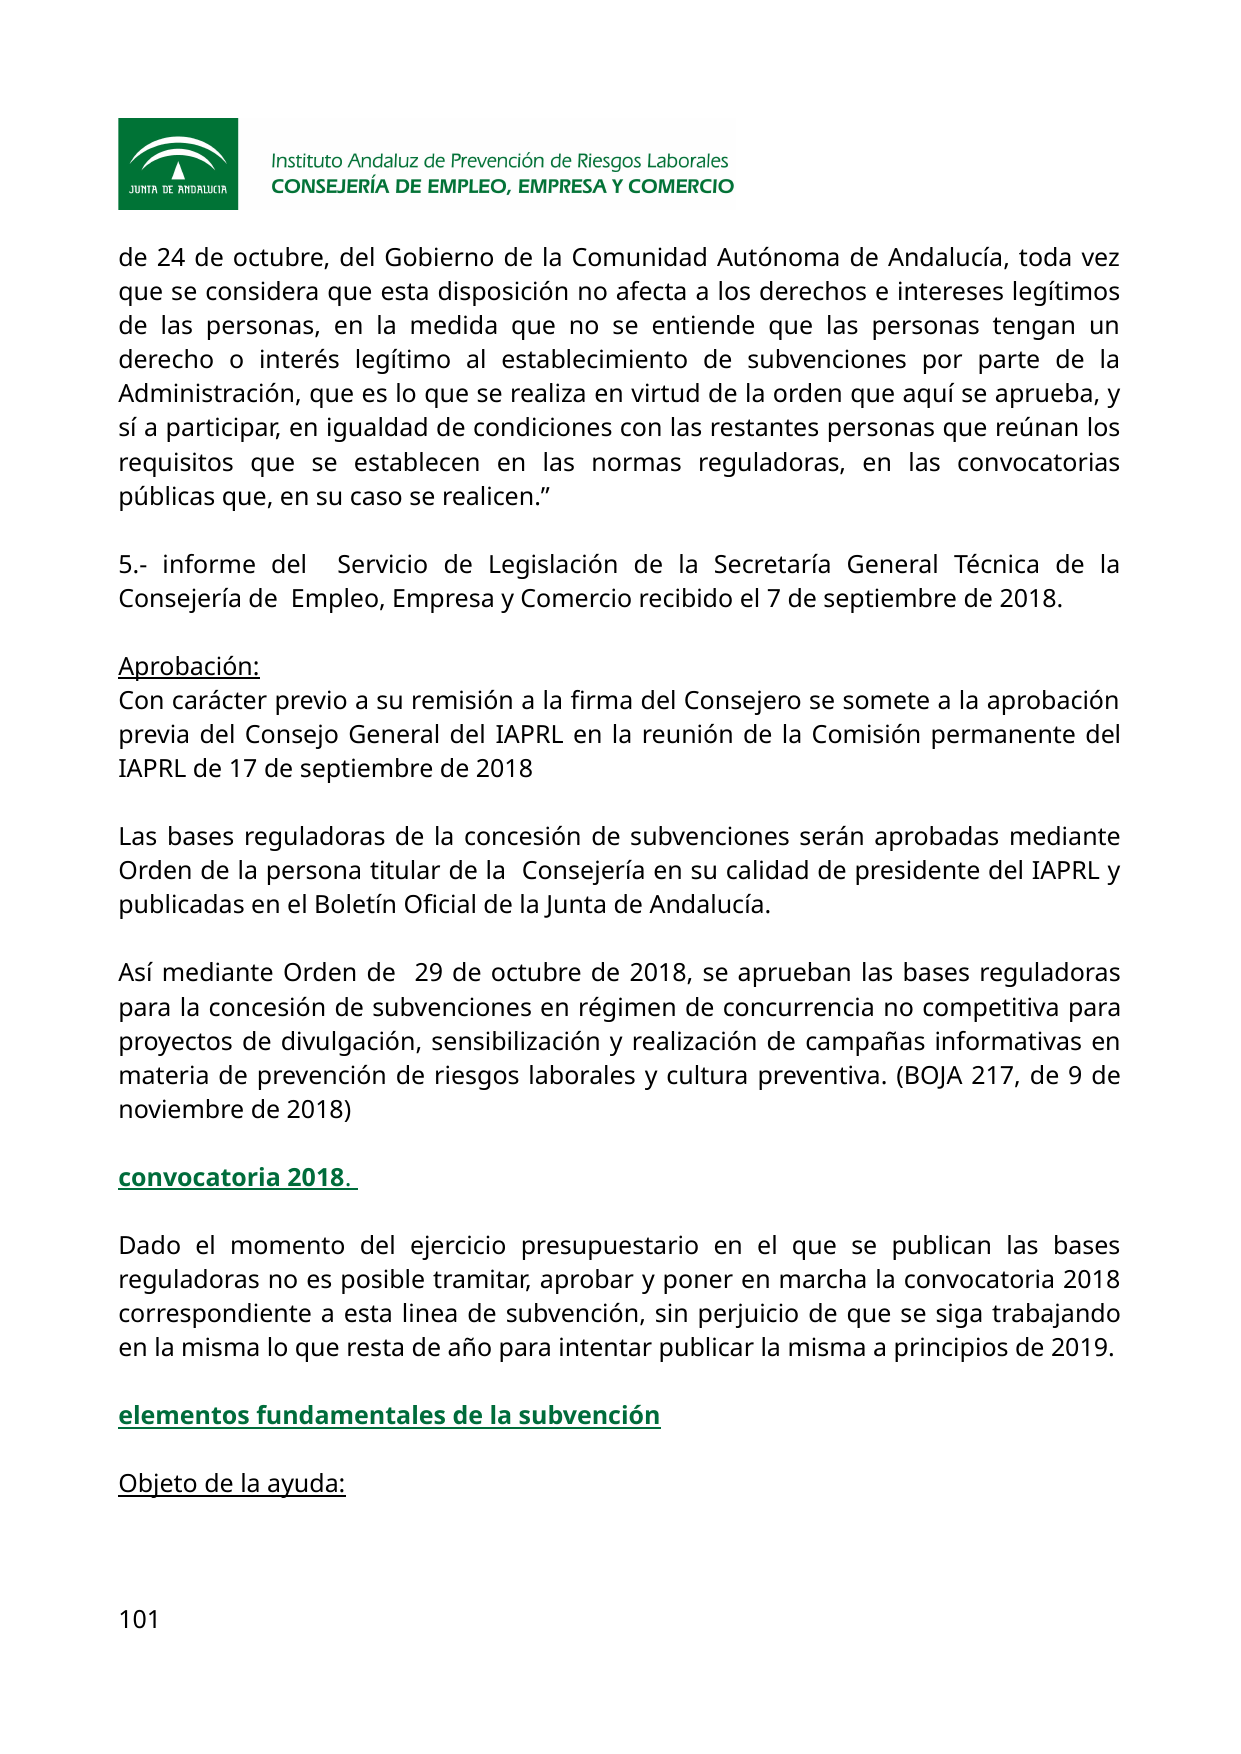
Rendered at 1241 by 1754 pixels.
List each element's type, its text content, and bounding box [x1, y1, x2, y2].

text de 24 de octubre, del Gobierno de la Comunidad Autónoma de Andalucía, toda vez que se considera que esta disposición no afecta a los derechos e intereses legítimos de las personas, en la medida que no se entiende que las personas tengan un derecho o interés legítimo al establecimiento de subvenciones por parte de la Administración, que es lo que se realiza en virtud de la orden que aquí se aprueba, y sí a participar, en igualdad de condiciones con las restantes personas que reúnan los requisitos que se establecen en las normas reguladoras, en las convocatorias públicas que, en su caso se realicen.” [118, 240, 1122, 512]
text Con carácter previo a su remisión a la firma del Consejero se somete a la aprobación previa del Consejo General del IAPRL en la reunión de la Comisión permanente del IAPRL de 17 de septiembre de 2018 [118, 683, 1122, 785]
text Así mediante Orden de 29 de octubre de 2018, se aprueban las bases reguladoras para la concesión de subvenciones en régimen de concurrencia no competitiva para proyectos de divulgación, sensibilización y realización de campañas informativas en materia de prevención de riesgos laborales y cultura preventiva. (BOJA 217, de 9 de noviembre de 2018) [118, 955, 1122, 1125]
text Aprobación: [118, 648, 1122, 683]
text Objeto de la ayuda: [118, 1466, 1122, 1500]
text elementos fundamentales de la subvención [118, 1398, 1122, 1432]
text 5.- informe del Servicio de Legislación de la Secretaría General Técnica de la Consejería de Empleo, Empresa y Comercio recibido el 7 de septiembre de 2018. [118, 546, 1122, 614]
text convocatoria 2018. [118, 1159, 1122, 1193]
picture [118, 118, 737, 210]
text Dado el momento del ejercicio presupuestario en el que se publican las bases reguladoras no es posible tramitar, aprobar y poner en marcha la convocatoria 2018 correspondiente a esta linea de subvención, sin perjuicio de que se siga trabajando en la misma lo que resta de año para intentar publicar la misma a principios de 2019. [118, 1228, 1122, 1364]
text Las bases reguladoras de la concesión de subvenciones serán aprobadas mediante Orden de la persona titular de la Consejería en su calidad de presidente del IAPRL y publicadas en el Boletín Oficial de la Junta de Andalucía. [118, 819, 1122, 921]
